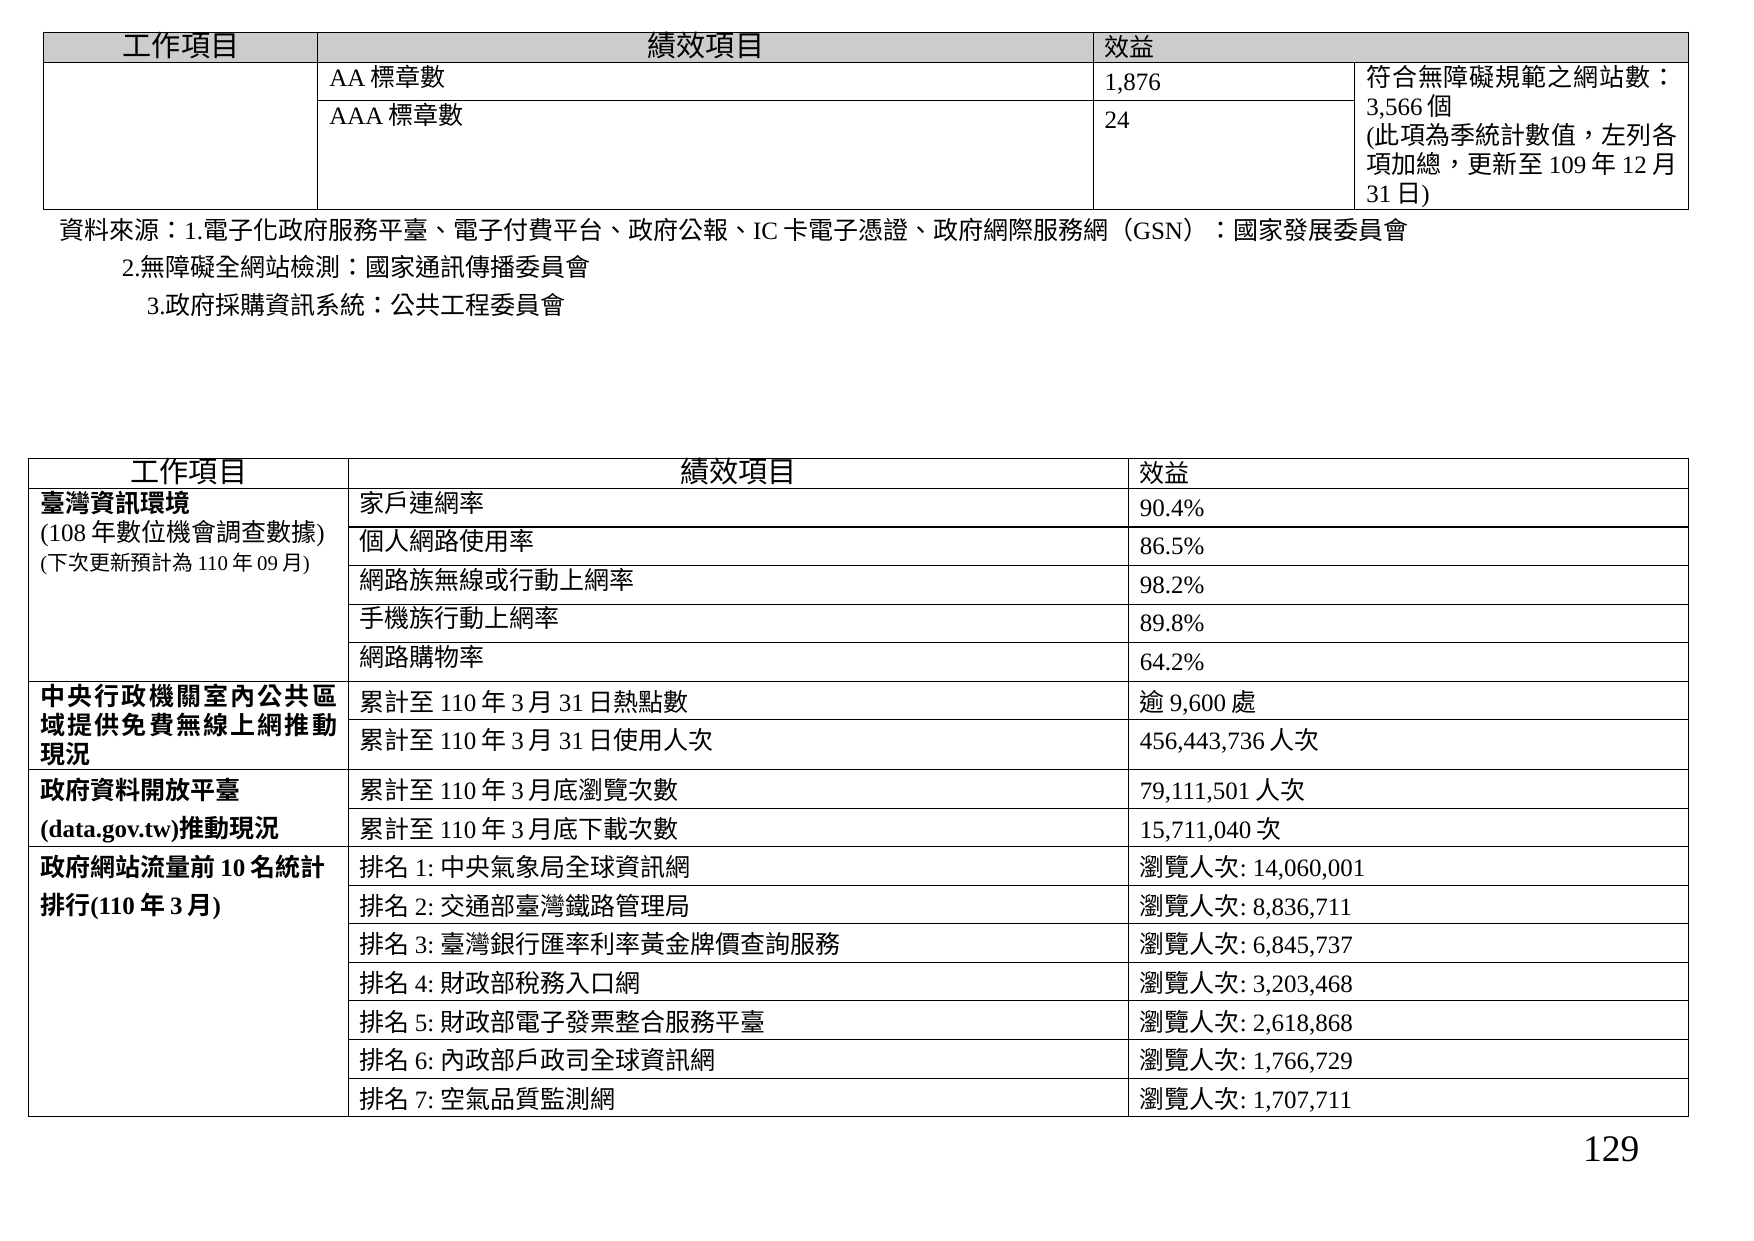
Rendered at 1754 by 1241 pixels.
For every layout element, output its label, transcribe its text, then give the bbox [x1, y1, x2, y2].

table_cell 89.8% [1129, 605, 1688, 642]
table_cell 排名7: 空氣品質監測網 [349, 1079, 1128, 1116]
table_cell 排名4: 財政部稅務入口網 [349, 963, 1128, 1000]
table_cell 排名2: 交通部臺灣鐵路管理局 [349, 886, 1128, 923]
text 2.無障礙全網站檢測：國家通訊傳播委員會 [59, 247, 1639, 285]
table_cell 24 [1094, 101, 1354, 209]
table_cell AA標章數 [318, 63, 1093, 100]
table_cell 98.2% [1129, 566, 1688, 603]
table_header 效益 [1094, 33, 1688, 62]
table_cell 臺灣資訊環境 (108年數位機會調查數據) (下次更新預計為110年09月) [29, 489, 348, 681]
table_cell 網路族無線或行動上網率 [349, 566, 1128, 603]
table_header 績效項目 [318, 33, 1093, 62]
table_cell 累計至110年3月底瀏覽次數 [349, 770, 1128, 808]
table_header 工作項目 [29, 459, 348, 488]
text 3.政府採購資訊系統：公共工程委員會 [59, 285, 1639, 322]
table_cell 符合無障礙規範之網站數：3,566個 (此項為季統計數值，左列各項加總，更新至109年12月31日) [1355, 63, 1688, 209]
table_cell 瀏覽人次: 1,766,729 [1129, 1040, 1688, 1077]
table_cell 瀏覽人次: 6,845,737 [1129, 924, 1688, 962]
table_cell 逾9,600處 [1129, 682, 1688, 719]
table_cell 個人網路使用率 [349, 528, 1128, 565]
table_cell 瀏覽人次: 3,203,468 [1129, 963, 1688, 1000]
text 資料來源：1.電子化政府服務平臺、電子付費平台、政府公報、IC卡電子憑證、政府網際服務網（GSN）：國家發展委員會 [59, 210, 1639, 247]
table_cell 456,443,736人次 [1129, 720, 1688, 769]
table_cell AAA標章數 [318, 101, 1093, 209]
table_cell 79,111,501人次 [1129, 770, 1688, 808]
table_cell 1,876 [1094, 63, 1354, 100]
table_cell [44, 63, 317, 209]
table_cell 網路購物率 [349, 643, 1128, 681]
table_header 工作項目 [44, 33, 317, 62]
table_cell 64.2% [1129, 643, 1688, 681]
table_header 績效項目 [349, 459, 1128, 488]
table_cell 排名6: 內政部戶政司全球資訊網 [349, 1040, 1128, 1077]
table_cell 瀏覽人次: 1,707,711 [1129, 1079, 1688, 1116]
table_cell 累計至110年3月31日使用人次 [349, 720, 1128, 769]
table_cell 手機族行動上網率 [349, 605, 1128, 642]
table_cell 排名1: 中央氣象局全球資訊網 [349, 847, 1128, 885]
table_cell 瀏覽人次: 14,060,001 [1129, 847, 1688, 885]
table_cell 累計至110年3月底下載次數 [349, 809, 1128, 846]
table_header 效益 [1129, 459, 1688, 488]
table_cell 政府資料開放平臺(data.gov.tw)推動現況 [29, 770, 348, 846]
table_cell 家戶連網率 [349, 489, 1128, 526]
table_cell 15,711,040次 [1129, 809, 1688, 846]
table_cell 累計至110年3月31日熱點數 [349, 682, 1128, 719]
table_cell 90.4% [1129, 489, 1688, 526]
table_cell 排名5: 財政部電子發票整合服務平臺 [349, 1001, 1128, 1039]
table_cell 政府網站流量前10名統計排行(110年3月) [29, 847, 348, 1116]
table_cell 86.5% [1129, 528, 1688, 565]
table_cell 中央行政機關室內公共區域提供免費無線上網推動現況 [29, 682, 348, 769]
table_cell 瀏覽人次: 8,836,711 [1129, 886, 1688, 923]
table_cell 瀏覽人次: 2,618,868 [1129, 1001, 1688, 1039]
table_cell 排名3: 臺灣銀行匯率利率黃金牌價查詢服務 [349, 924, 1128, 962]
